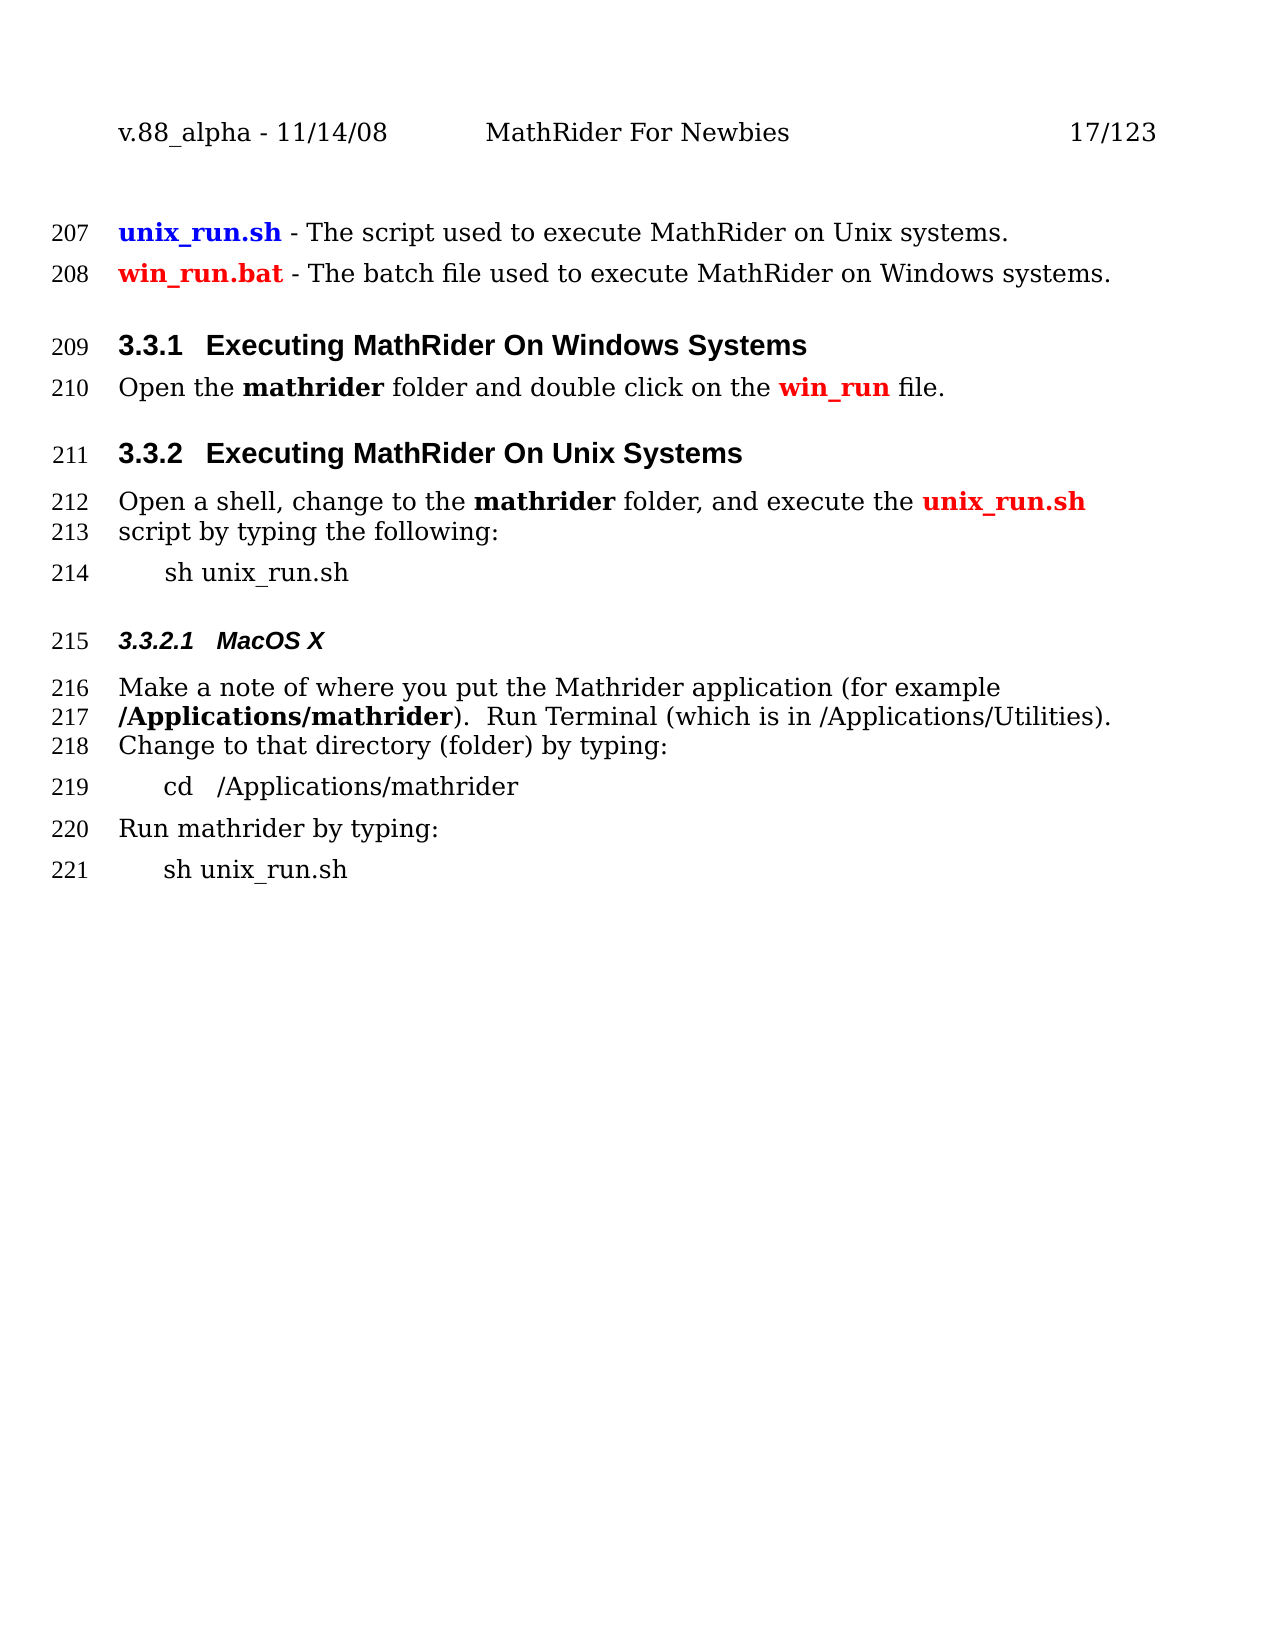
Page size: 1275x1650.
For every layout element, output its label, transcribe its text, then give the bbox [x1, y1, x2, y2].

text sh unix_run.sh [164, 558, 1157, 587]
subtitle Executing MathRider On Unix Systems [118, 436, 1157, 469]
text Open the mathrider folder and double click on the win_run file. [118, 373, 1157, 403]
text unix_run.sh - The script used to execute MathRider on Unix systems. [118, 218, 1157, 247]
text Make a note of where you put the Mathrider application (for example /Applications/mathrider). Run Terminal (which is in /Applications/Utilities). Change to that directory (folder) by typing: [118, 673, 1157, 761]
text Run mathrider by typing: [118, 814, 1157, 843]
subtitle Executing MathRider On Windows Systems [118, 328, 1157, 361]
text sh unix_run.sh [163, 855, 1157, 884]
text win_run.bat - The batch file used to execute MathRider on Windows systems. [118, 259, 1157, 289]
text Open a shell, change to the mathrider folder, and execute the unix_run.sh script by typing the following: [118, 487, 1157, 546]
text cd /Applications/mathrider [163, 773, 1157, 802]
subtitle MacOS X [118, 626, 1157, 655]
